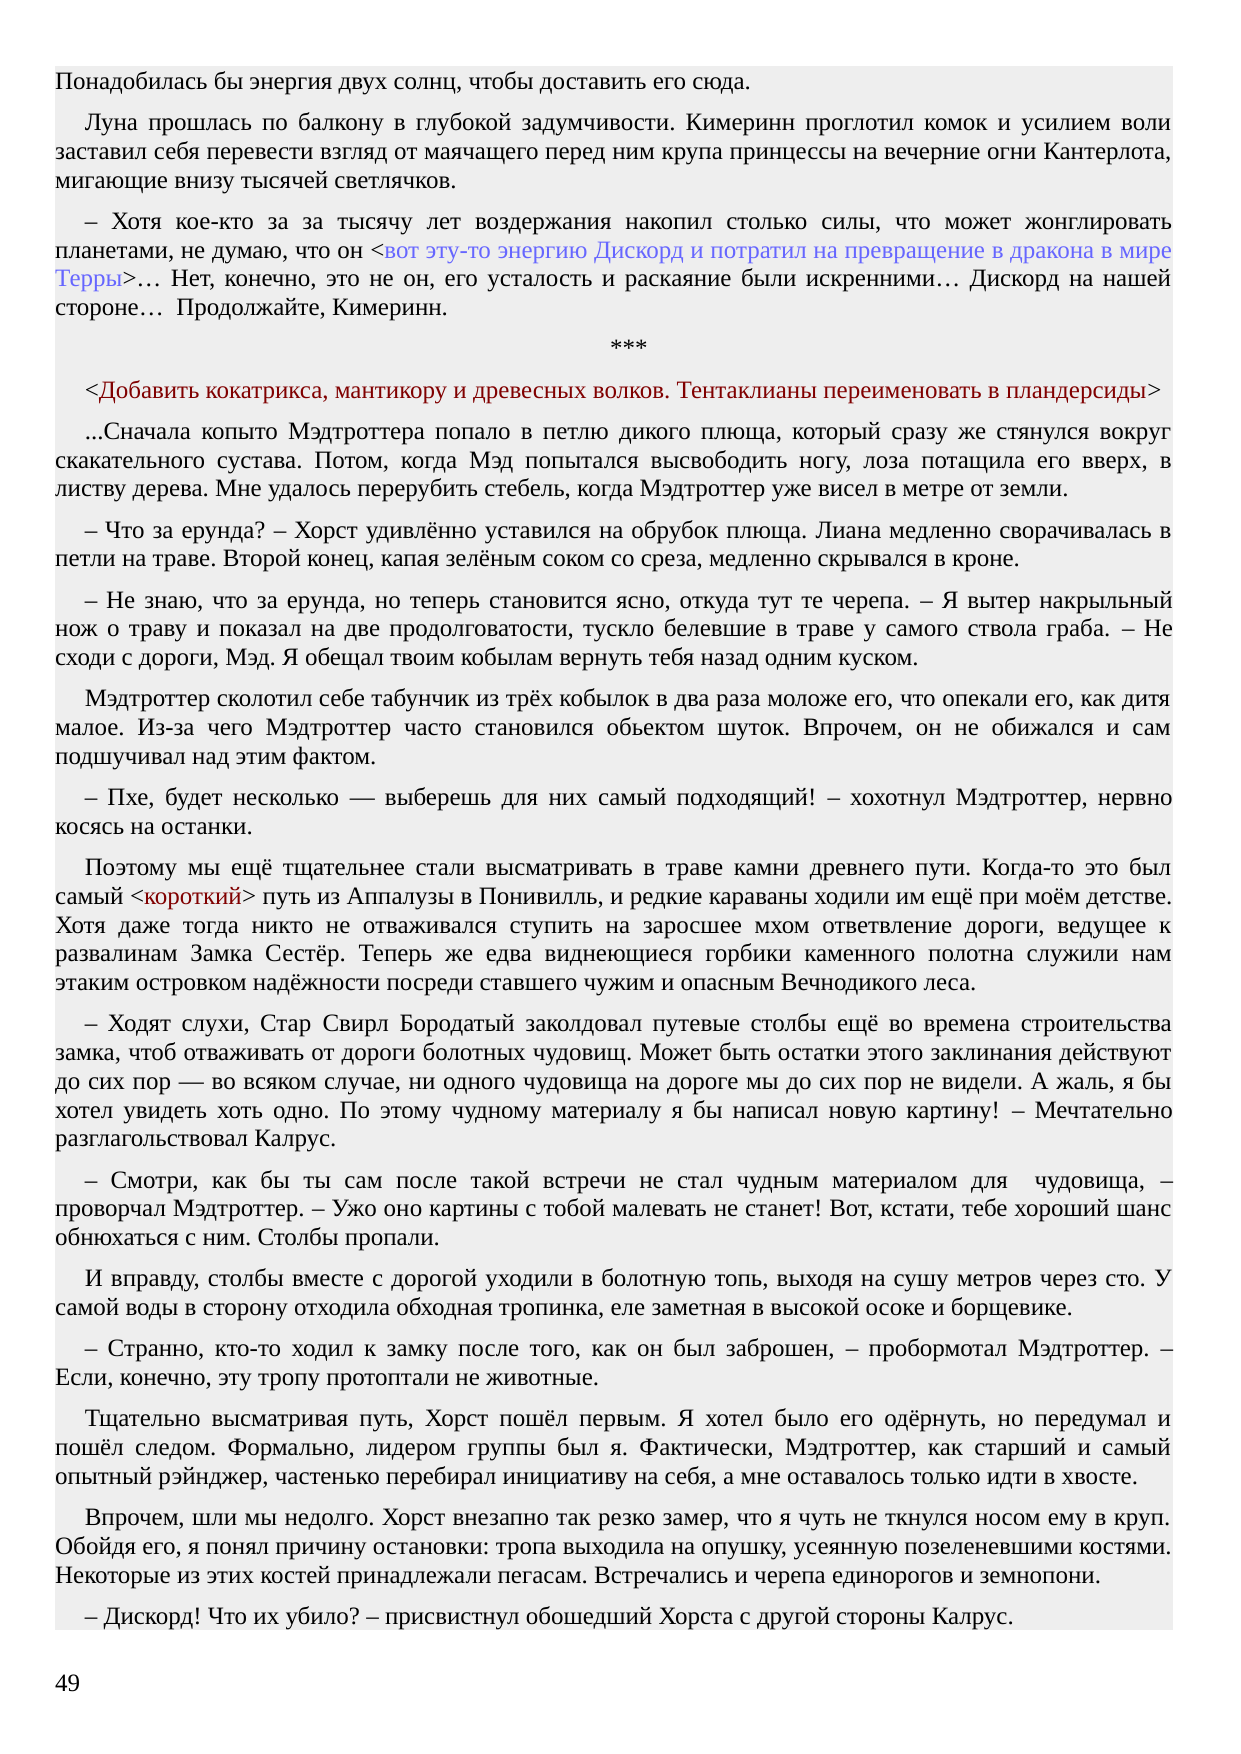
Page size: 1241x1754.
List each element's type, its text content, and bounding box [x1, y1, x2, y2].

text Мэдтроттер сколотил себе табунчик из трёх кобылок в два раза моложе его, что опекали его, как дитя малое. Из-за чего Мэдтроттер часто становился обьектом шуток. Впрочем, он не обижался и сам подшучивал над этим фактом. [55, 683, 1173, 770]
text <Добавить кокатрикса, мантикору и древесных волков. Тентаклианы переименовать в пландерсиды> [55, 375, 1173, 403]
text – Хотя кое-кто за за тысячу лет воздержания накопил столько силы, что может жонглировать планетами, не думаю, что он <вот эту-то энергию Дискорд и потратил на превращение в дракона в мире Терры>… Нет, конечно, это не он, его усталость и раскаяние были искренними… Дискорд на нашей стороне… Продолжайте, Кимеринн. [55, 206, 1173, 321]
text – Странно, кто-то ходил к замку после того, как он был заброшен, – пробормотал Мэдтроттер. – Если, конечно, эту тропу протоптали не животные. [55, 1333, 1173, 1391]
text *** [55, 333, 1173, 362]
text Понадобилась бы энергия двух солнц, чтобы доставить его сюда. [55, 66, 1173, 95]
text – Ходят слухи, Стар Cвирл Бородатый заколдовал путевые столбы ещё во времена строительства замка, чтоб отваживать от дороги болотных чудовищ. Может быть остатки этого заклинания действуют до сих пор — во всяком случае, ни одного чудовища на дороге мы до сих пор не видели. А жаль, я бы хотел увидеть хоть одно. По этому чудному материалу я бы написал новую картину! – Мечтательно разглагольствовал Калрус. [55, 1008, 1173, 1152]
text – Что за ерунда? – Хорст удивлённо уставился на обрубок плюща. Лиана медленно сворачивалась в петли на траве. Второй конец, капая зелёным соком со среза, медленно скрывался в кроне. [55, 515, 1173, 572]
text – Смотри, как бы ты сам после такой встречи не стал чудным материалом для чудовища, – проворчал Мэдтроттер. – Ужо оно картины с тобой малевать не станет! Вот, кстати, тебе хороший шанс обнюхаться с ним. Столбы пропали. [55, 1165, 1173, 1251]
text – Дискорд! Что их убило? – присвистнул обошедший Хорста с другой стороны Калрус. [55, 1601, 1173, 1630]
text – Пхе, будет несколько — выберешь для них самый подходящий! – хохотнул Мэдтроттер, нервно косясь на останки. [55, 782, 1173, 840]
text Впрочем, шли мы недолго. Хорст внезапно так резко замер, что я чуть не ткнулся носом ему в круп. Обойдя его, я понял причину остановки: тропа выходила на опушку, усеянную позеленевшими костями. Некоторые из этих костей принадлежали пегасам. Встречались и черепа единорогов и земнопони. [55, 1502, 1173, 1588]
text – Не знаю, что за ерунда, но теперь становится ясно, откуда тут те черепа. – Я вытер накрыльный нож о траву и показал на две продолговатости, тускло белевшие в траве у самого ствола граба. – Не сходи с дороги, Мэд. Я обещал твоим кобылам вернуть тебя назад одним куском. [55, 585, 1173, 671]
text Поэтому мы ещё тщательнее стали высматривать в траве камни древнего пути. Когда-то это был самый <короткий> путь из Аппалузы в Понивилль, и редкие караваны ходили им ещё при моём детстве. Хотя даже тогда никто не отваживался ступить на заросшее мхом ответвление дороги, ведущее к развалинам Замка Сестёр. Теперь же едва виднеющиеся горбики каменного полотна служили нам этаким островком надёжности посреди ставшего чужим и опасным Вечнодикого леса. [55, 852, 1173, 996]
text Тщательно высматривая путь, Хорст пошёл первым. Я хотел было его одёрнуть, но передумал и пошёл следом. Формально, лидером группы был я. Фактически, Мэдтроттер, как старший и самый опытный рэйнджер, частенько перебирал инициативу на себя, а мне оставалось только идти в хвосте. [55, 1403, 1173, 1490]
text ...Сначала копыто Мэдтроттера попало в петлю дикого плюща, который сразу же стянулся вокруг скакательного сустава. Потом, когда Мэд попытался высвободить ногу, лоза потащила его вверх, в листву дерева. Мне удалось перерубить стебель, когда Мэдтроттер уже висел в метре от земли. [55, 416, 1173, 502]
text И вправду, столбы вместе с дорогой уходили в болотную топь, выходя на сушу метров через сто. У самой воды в сторону отходила обходная тропинка, еле заметная в высокой осоке и борщевике. [55, 1263, 1173, 1321]
text Луна прошлась по балкону в глубокой задумчивости. Кимеринн проглотил комок и усилием воли заставил себя перевести взгляд от маячащего перед ним крупа принцессы на вечерние огни Кантерлота, мигающие внизу тысячей светлячков. [55, 107, 1173, 193]
